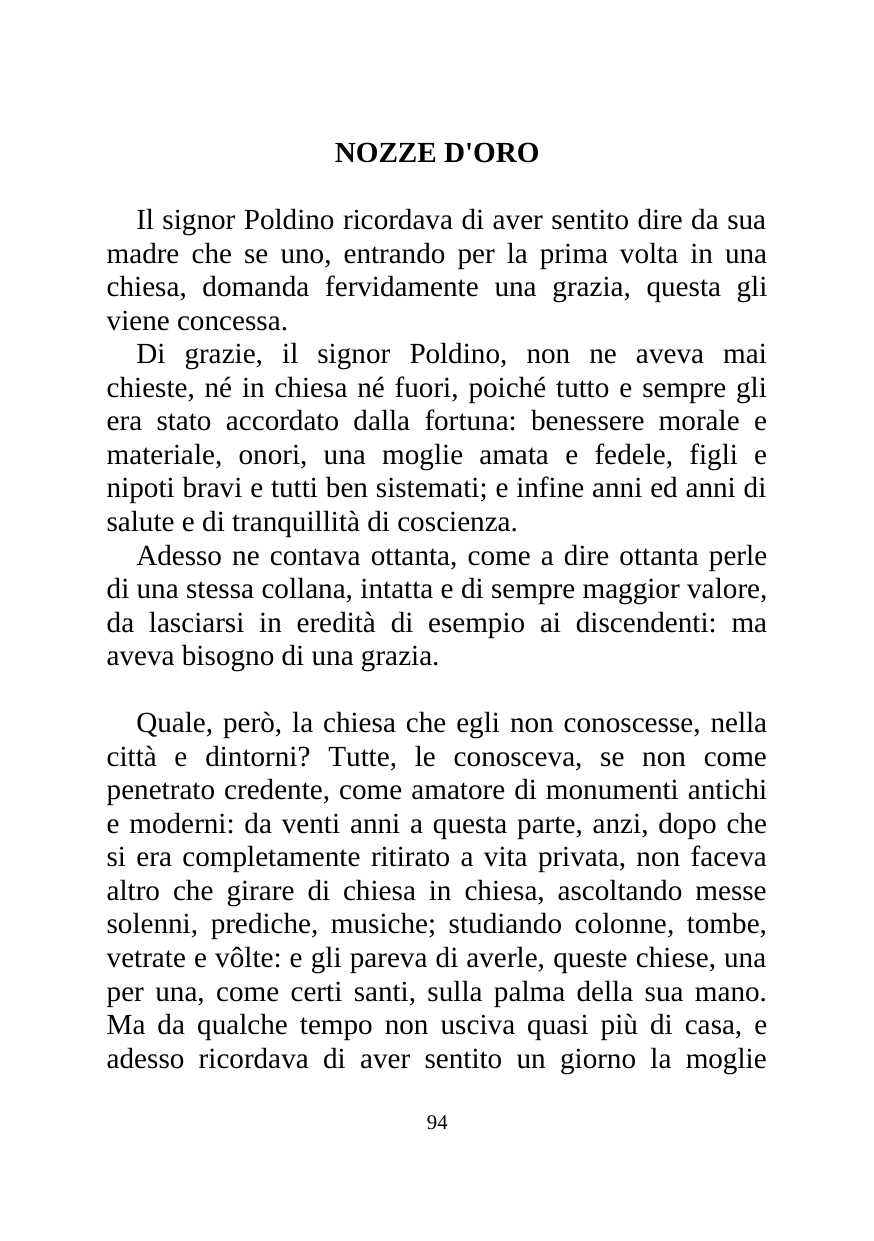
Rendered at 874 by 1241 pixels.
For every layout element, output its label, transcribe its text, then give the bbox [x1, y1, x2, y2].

text Adesso ne contava ottanta, come a dire ottanta perle di una stessa collana, intatta e di sempre maggior valore, da lasciarsi in eredità di esempio ai discendenti: ma aveva bisogno di una grazia. [106, 538, 768, 672]
text Quale, però, la chiesa che egli non conoscesse, nella città e dintorni? Tutte, le conosceva, se non come penetrato credente, come amatore di monumenti antichi e moderni: da venti anni a questa parte, anzi, dopo che si era completamente ritirato a vita privata, non faceva altro che girare di chiesa in chiesa, ascoltando messe solenni, prediche, musiche; studiando colonne, tombe, vetrate e vôlte: e gli pareva di averle, queste chiese, una per una, come certi santi, sulla palma della sua mano. Ma da qualche tempo non usciva quasi più di casa, e adesso ricordava di aver sentito un giorno la moglie [106, 705, 768, 1074]
text Di grazie, il signor Poldino, non ne aveva mai chieste, né in chiesa né fuori, poiché tutto e sempre gli era stato accordato dalla fortuna: benessere morale e materiale, onori, una moglie amata e fedele, figli e nipoti bravi e tutti ben sistemati; e infine anni ed anni di salute e di tranquillità di coscienza. [106, 336, 768, 538]
text NOZZE D'ORO [106, 135, 768, 169]
text Il signor Poldino ricordava di aver sentito dire da sua madre che se uno, entrando per la prima volta in una chiesa, domanda fervidamente una grazia, questa gli viene concessa. [106, 202, 768, 336]
